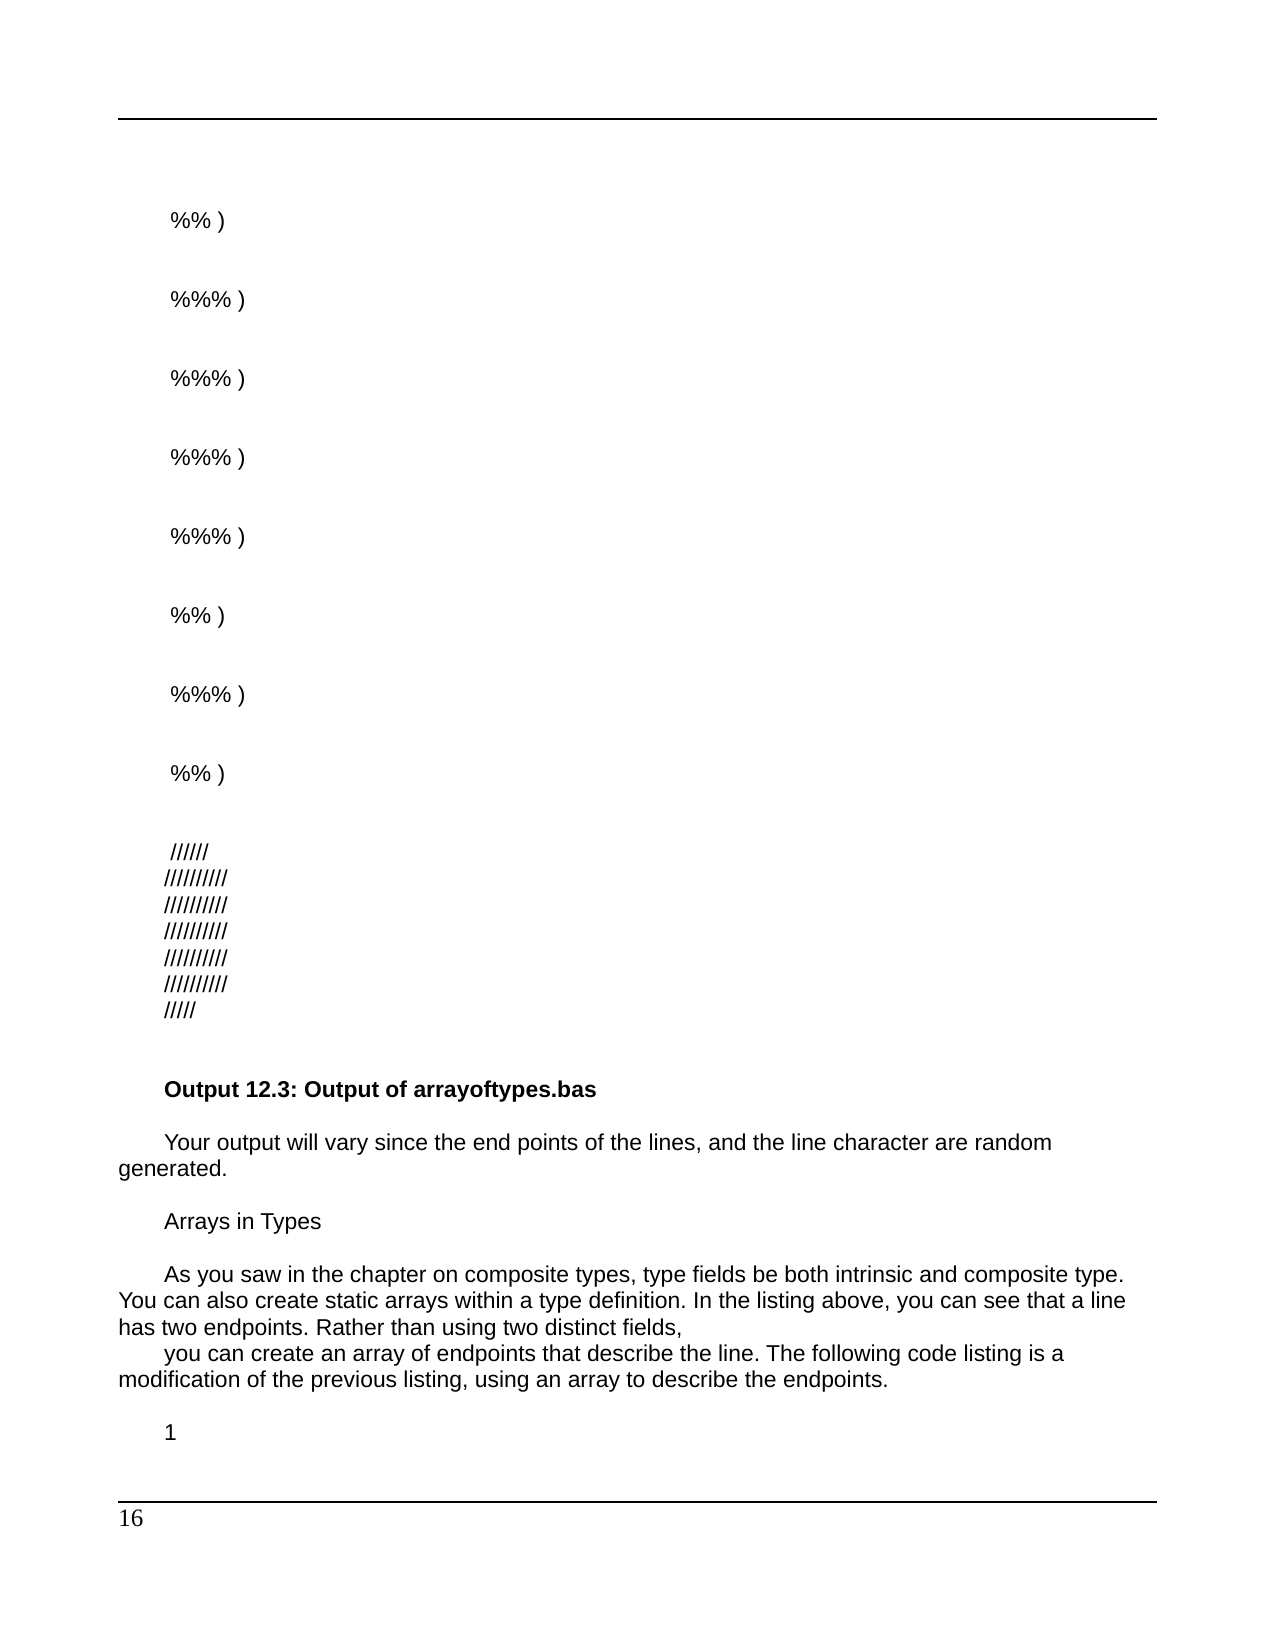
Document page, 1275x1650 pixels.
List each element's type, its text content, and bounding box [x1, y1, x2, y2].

text %%% ) [118, 523, 1157, 549]
text As you saw in the chapter on composite types, type fields be both intrinsic and composite type. You can also create static arrays within a type definition. In the listing above, you can see that a line has two endpoints. Rather than using two distinct fields, [118, 1261, 1157, 1340]
text %% ) [118, 760, 1157, 786]
text %%% ) [118, 286, 1157, 312]
text you can create an array of endpoints that describe the line. The following code listing is a modification of the previous listing, using an array to describe the endpoints. [118, 1340, 1157, 1392]
text %% ) [118, 602, 1157, 628]
text Arrays in Types [118, 1208, 1157, 1234]
text ////////// [118, 892, 1157, 918]
text ///// [118, 997, 1157, 1023]
text %%% ) [118, 365, 1157, 391]
text ////////// [118, 865, 1157, 892]
text 1 [118, 1419, 1157, 1445]
text ////////// [118, 971, 1157, 997]
text %% ) [118, 207, 1157, 233]
text ////////// [118, 944, 1157, 971]
text ////// [118, 839, 1157, 865]
text %%% ) [118, 444, 1157, 470]
text ////////// [118, 918, 1157, 944]
text Your output will vary since the end points of the lines, and the line character are random generated. [118, 1129, 1157, 1182]
text Output 12.3: Output of arrayoftypes.bas [118, 1076, 1157, 1103]
text %%% ) [118, 681, 1157, 707]
